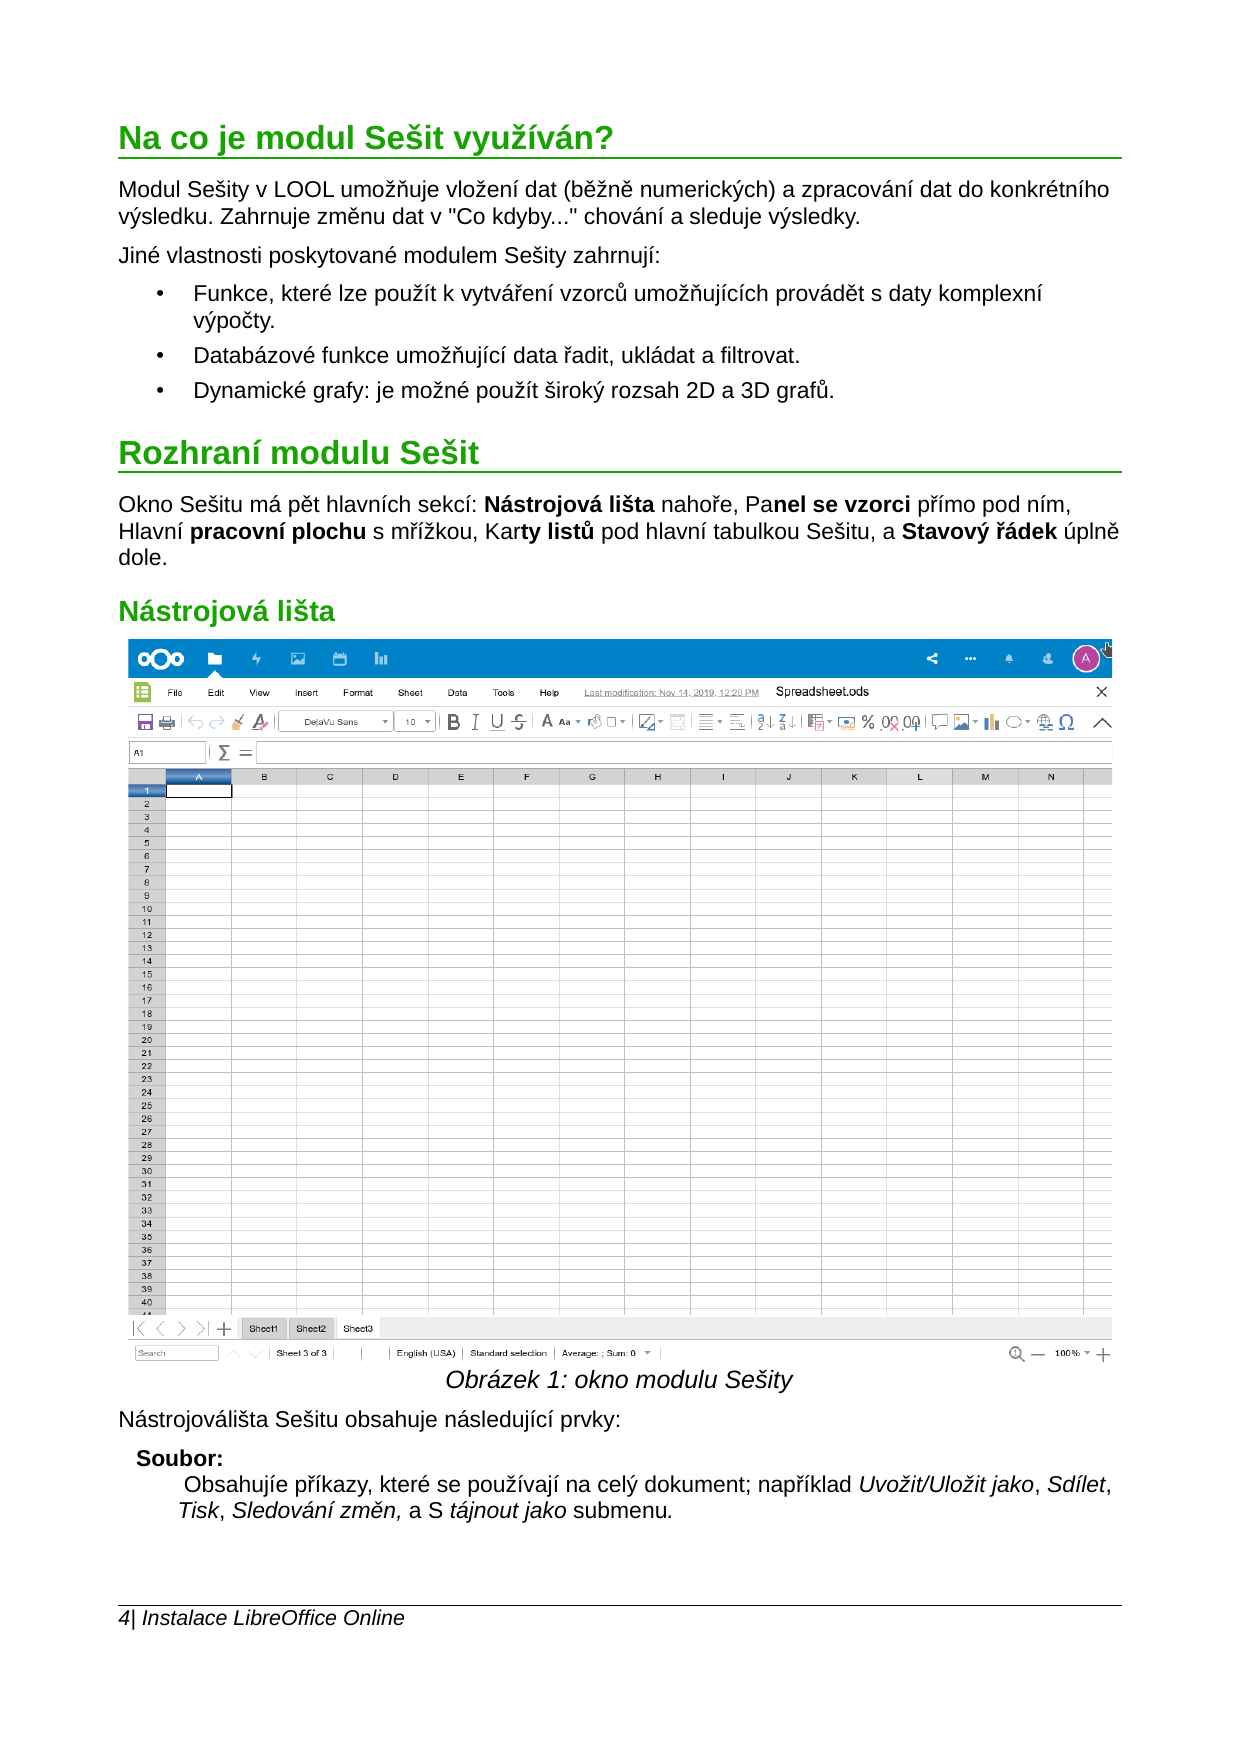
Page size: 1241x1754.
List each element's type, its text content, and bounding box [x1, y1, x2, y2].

text Soubor: [136, 1445, 1122, 1471]
subtitle Nástrojová lišta [118, 594, 1122, 627]
text Obsahujíe příkazy, které se používají na celý dokument; například Uvožit/Uložit jako, Sdílet, Tisk, Sledování změn, a S tájnout jako submenu. [177, 1471, 1122, 1524]
picture [128, 639, 1113, 1366]
list Dynamické grafy: je možné použít široký rozsah 2D a 3D grafů. [156, 377, 1122, 403]
text Nástrojoválišta Sešitu obsahuje následující prvky: [118, 1406, 1122, 1432]
text Okno Sešitu má pět hlavních sekcí: Nástrojová lišta nahoře, Panel se vzorci přímo pod ním, Hlavní pracovní plochu s mřížkou, Karty listů pod hlavní tabulkou Sešitu, a Stavový řádek úplně dole. [118, 491, 1122, 570]
list Funkce, které lze použít k vytváření vzorců umožňujících provádět s daty komplexní výpočty. [156, 280, 1122, 333]
list Jiné vlastnosti poskytované modulem Sešity zahrnují: [118, 242, 1122, 268]
subtitle Na co je modul Sešit využíván? [118, 118, 1122, 157]
list Databázové funkce umožňující data řadit, ukládat a filtrovat. [156, 342, 1122, 368]
subtitle Rozhraní modulu Sešit [118, 433, 1122, 471]
text Modul Sešity v LOOL umožňuje vložení dat (běžně numerických) a zpracování dat do konkrétního výsledku. Zahrnuje změnu dat v "Co kdyby..." chování a sleduje výsledky. [118, 176, 1122, 229]
text Obrázek 1: okno modulu Sešity [118, 1366, 1122, 1394]
